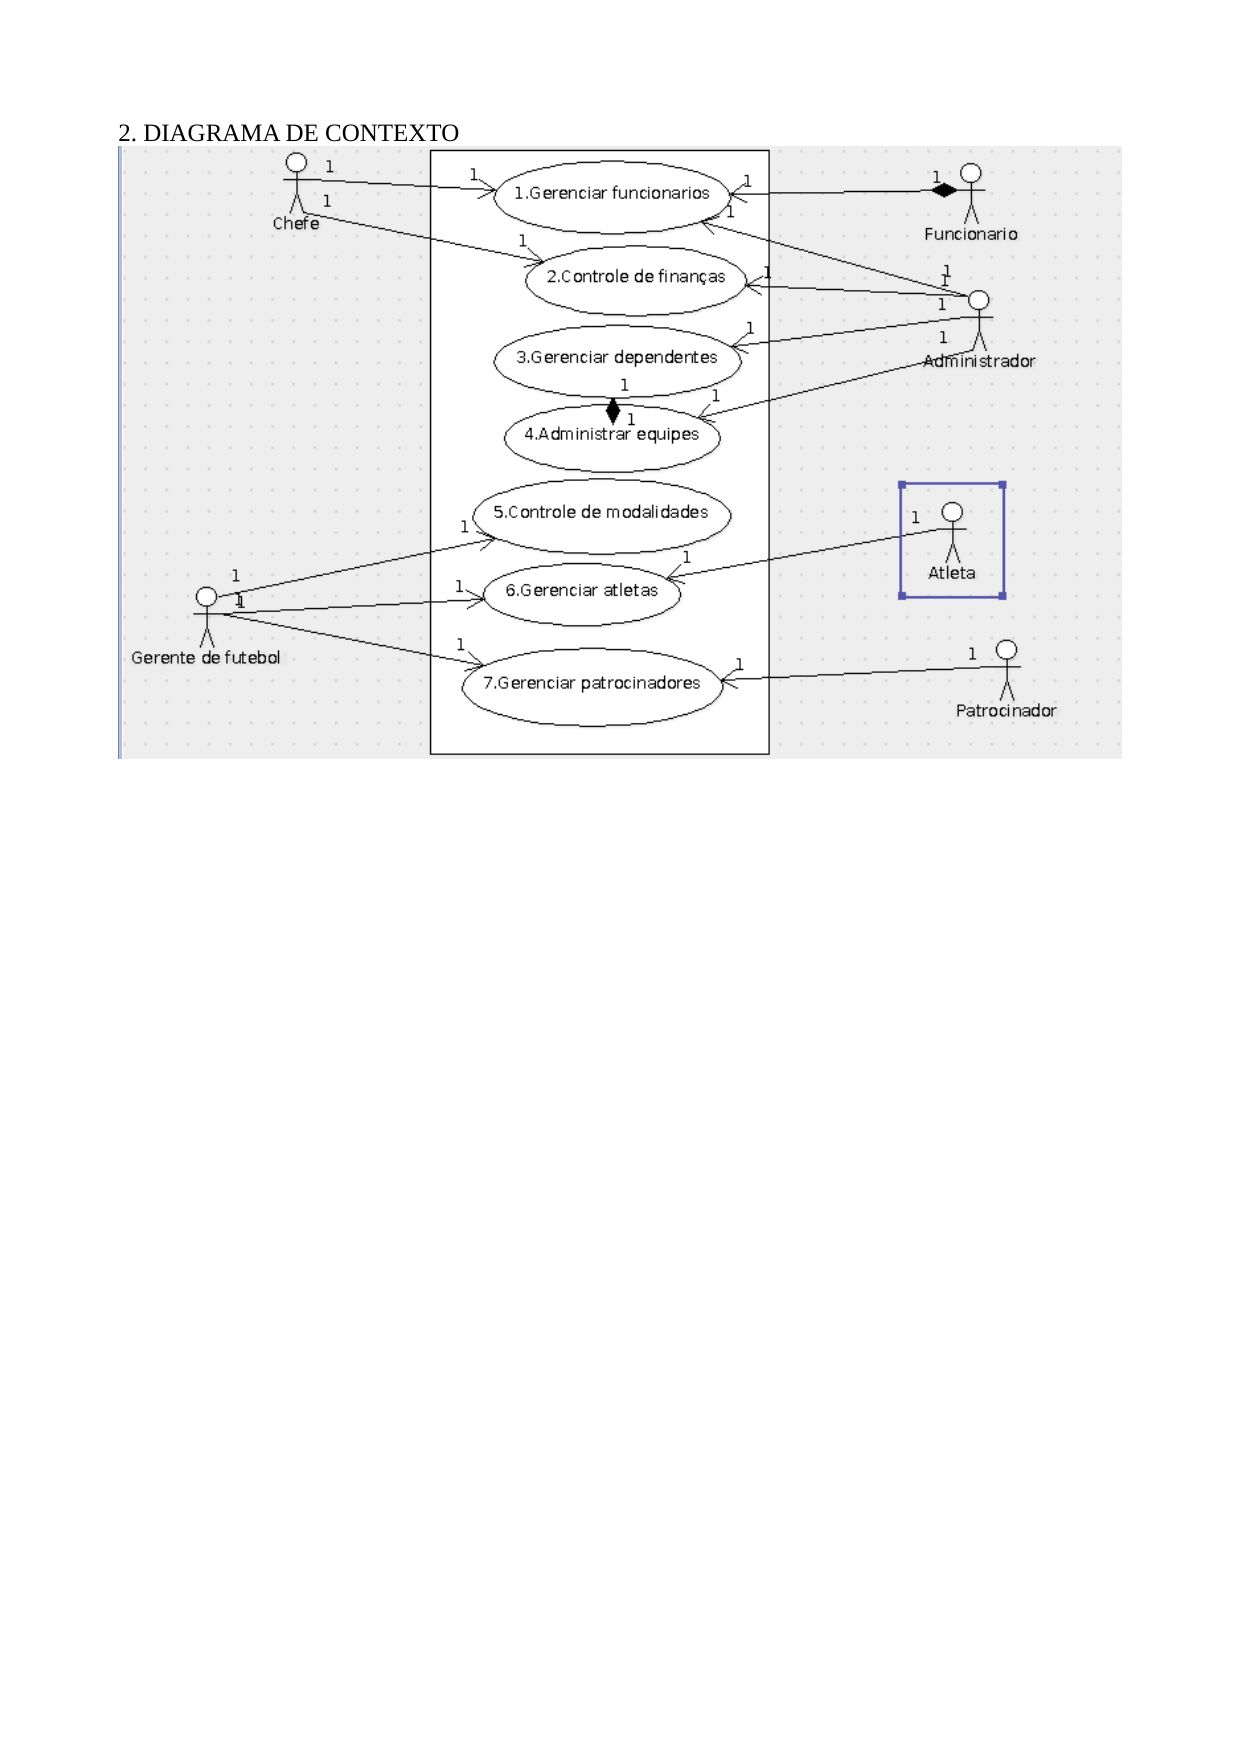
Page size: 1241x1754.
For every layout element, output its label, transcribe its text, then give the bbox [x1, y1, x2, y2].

picture [118, 146, 1123, 759]
text 2. DIAGRAMA DE CONTEXTO [118, 118, 1122, 146]
